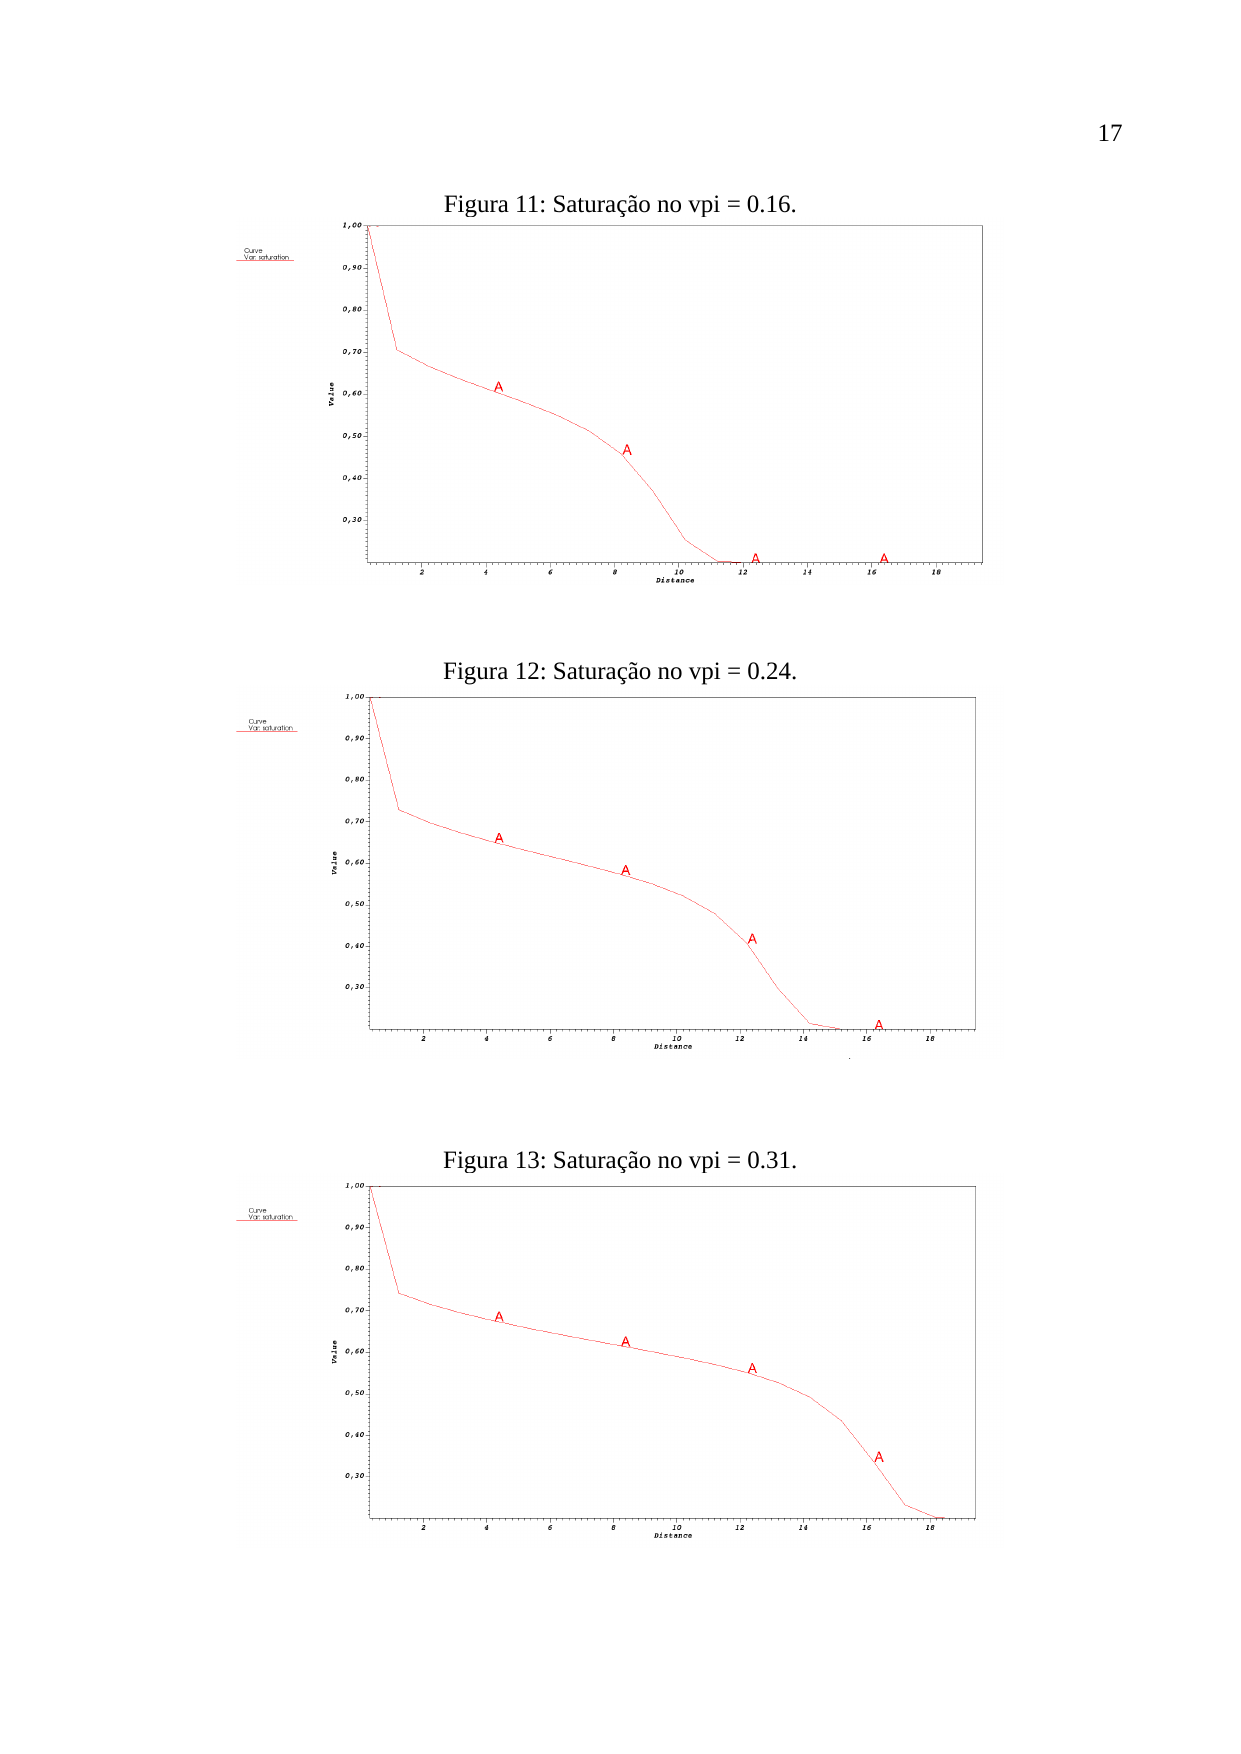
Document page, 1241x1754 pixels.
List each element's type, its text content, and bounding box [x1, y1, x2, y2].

picture [236, 685, 1004, 1059]
text Figura 13: Saturação no vpi = 0.31. [236, 1145, 1004, 1173]
text Figura 11: Saturação no vpi = 0.16. [236, 189, 1004, 217]
picture [236, 217, 1004, 585]
text Figura 12: Saturação no vpi = 0.24. [236, 656, 1004, 685]
picture [236, 1173, 1004, 1548]
